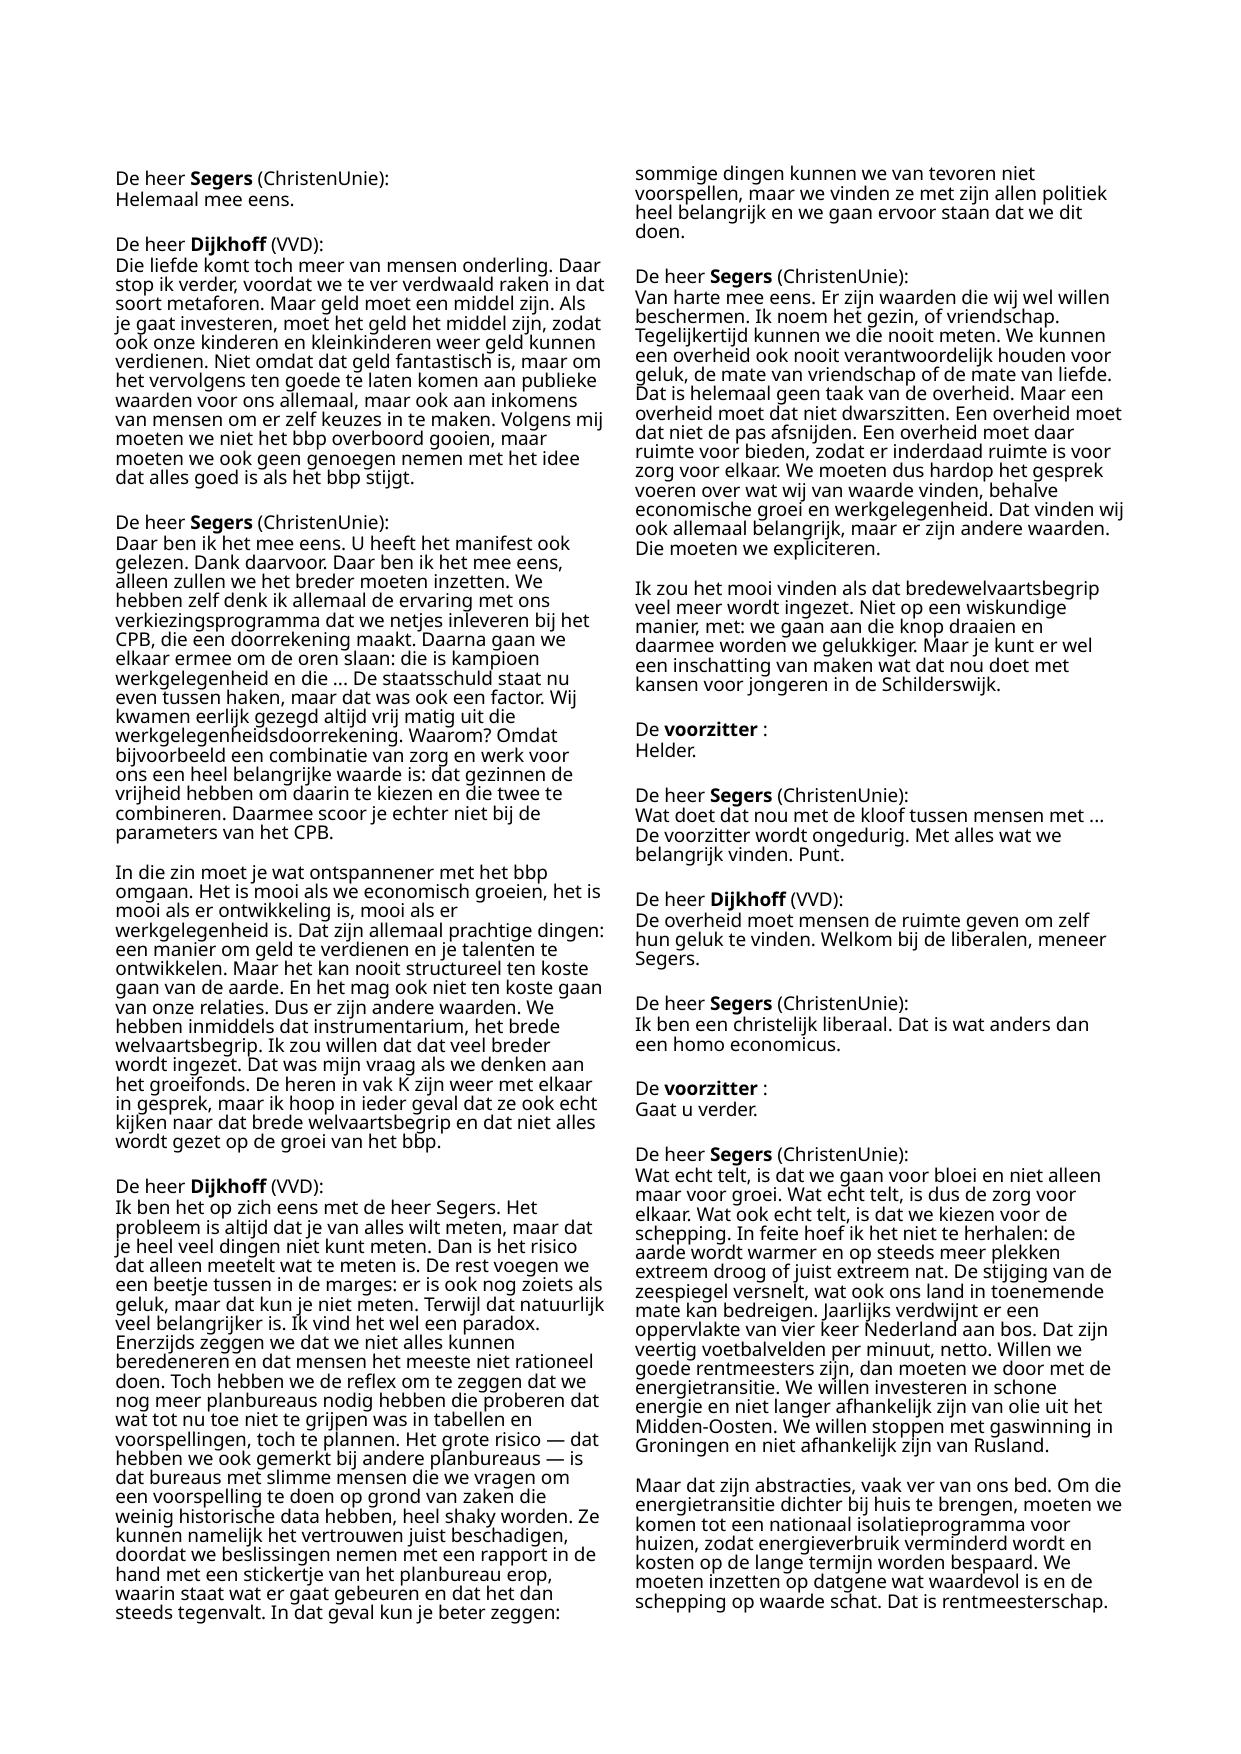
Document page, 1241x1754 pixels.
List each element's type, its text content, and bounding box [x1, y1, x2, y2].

text De heer Segers (ChristenUnie): [635, 263, 1125, 289]
text Van harte mee eens. Er zijn waarden die wij wel willen beschermen. Ik noem het gezin, of vriendschap. Tegelijkertijd kunnen we die nooit meten. We kunnen een overheid ook nooit verantwoordelijk houden voor geluk, de mate van vriendschap of de mate van liefde. Dat is helemaal geen taak van de overheid. Maar een overheid moet dat niet dwarszitten. Een overheid moet dat niet de pas afsnijden. Een overheid moet daar ruimte voor bieden, zodat er inderdaad ruimte is voor zorg voor elkaar. We moeten dus hardop het gesprek voeren over wat wij van waarde vinden, behalve economische groei en werkgelegenheid. Dat vinden wij ook allemaal belangrijk, maar er zijn andere waarden. Die moeten we expliciteren. [635, 289, 1125, 559]
text Ik zou het mooi vinden als dat bredewelvaartsbegrip veel meer wordt ingezet. Niet op een wiskundige manier, met: we gaan aan die knop draaien en daarmee worden we gelukkiger. Maar je kunt er wel een inschatting van maken wat dat nou doet met kansen voor jongeren in de Schilderswijk. [635, 579, 1125, 695]
text Die liefde komt toch meer van mensen onderling. Daar stop ik verder, voordat we te ver verdwaald raken in dat soort metaforen. Maar geld moet een middel zijn. Als je gaat investeren, moet het geld het middel zijn, zodat ook onze kinderen en kleinkinderen weer geld kunnen verdienen. Niet omdat dat geld fantastisch is, maar om het vervolgens ten goede te laten komen aan publieke waarden voor ons allemaal, maar ook aan inkomens van mensen om er zelf keuzes in te maken. Volgens mij moeten we niet het bbp overboord gooien, maar moeten we ook geen genoegen nemen met het idee dat alles goed is als het bbp stijgt. [115, 257, 605, 488]
text De heer Dijkhoff (VVD): [115, 1174, 605, 1199]
text De voorzitter : [635, 716, 1125, 742]
text De heer Dijkhoff (VVD): [115, 231, 605, 257]
text De heer Segers (ChristenUnie): [635, 782, 1125, 807]
text De heer Segers (ChristenUnie): [635, 991, 1125, 1016]
text Gaat u verder. [635, 1101, 1125, 1121]
text Ik ben het op zich eens met de heer Segers. Het probleem is altijd dat je van alles wilt meten, maar dat je heel veel dingen niet kunt meten. Dan is het risico dat alleen meetelt wat te meten is. De rest voegen we een beetje tussen in de marges: er is ook nog zoiets als geluk, maar dat kun je niet meten. Terwijl dat natuurlijk veel belangrijker is. Ik vind het wel een paradox. Enerzijds zeggen we dat we niet alles kunnen beredeneren en dat mensen het meeste niet rationeel doen. Toch hebben we de reflex om te zeggen dat we nog meer planbureaus nodig hebben die proberen dat wat tot nu toe niet te grijpen was in tabellen en voorspellingen, toch te plannen. Het grote risico — dat hebben we ook gemerkt bij andere planbureaus — is dat bureaus met slimme mensen die we vragen om een voorspelling te doen op grond van zaken die weinig historische data hebben, heel shaky worden. Ze kunnen namelijk het vertrouwen juist beschadigen, doordat we beslissingen nemen met een rapport in de hand met een stickertje van het planbureau erop, waarin staat wat er gaat gebeuren en dat het dan steeds tegenvalt. In dat geval kun je beter zeggen: [115, 1199, 605, 1623]
text Helemaal mee eens. [115, 191, 605, 210]
text Wat doet dat nou met de kloof tussen mensen met ... De voorzitter wordt ongedurig. Met alles wat we belangrijk vinden. Punt. [635, 807, 1125, 865]
text Wat echt telt, is dat we gaan voor bloei en niet alleen maar voor groei. Wat echt telt, is dus de zorg voor elkaar. Wat ook echt telt, is dat we kiezen voor de schepping. In feite hoef ik het niet te herhalen: de aarde wordt warmer en op steeds meer plekken extreem droog of juist extreem nat. De stijging van de zeespiegel versnelt, wat ook ons land in toenemende mate kan bedreigen. Jaarlijks verdwijnt er een oppervlakte van vier keer Nederland aan bos. Dat zijn veertig voetbalvelden per minuut, netto. Willen we goede rentmeesters zijn, dan moeten we door met de energietransitie. We willen investeren in schone energie en niet langer afhankelijk zijn van olie uit het Midden-Oosten. We willen stoppen met gaswinning in Groningen en niet afhankelijk zijn van Rusland. [635, 1167, 1125, 1456]
text De voorzitter : [635, 1076, 1125, 1101]
text De heer Dijkhoff (VVD): [635, 886, 1125, 912]
text De heer Segers (ChristenUnie): [115, 509, 605, 535]
text In die zin moet je wat ontspannener met het bbp omgaan. Het is mooi als we economisch groeien, het is mooi als er ontwikkeling is, mooi als er werkgelegenheid is. Dat zijn allemaal prachtige dingen: een manier om geld te verdienen en je talenten te ontwikkelen. Maar het kan nooit structureel ten koste gaan van de aarde. En het mag ook niet ten koste gaan van onze relaties. Dus er zijn andere waarden. We hebben inmiddels dat instrumentarium, het brede welvaartsbegrip. Ik zou willen dat dat veel breder wordt ingezet. Dat was mijn vraag als we denken aan het groeifonds. De heren in vak K zijn weer met elkaar in gesprek, maar ik hoop in ieder geval dat ze ook echt kijken naar dat brede welvaartsbegrip en dat niet alles wordt gezet op de groei van het bbp. [115, 864, 605, 1153]
text Ik ben een christelijk liberaal. Dat is wat anders dan een homo economicus. [635, 1016, 1125, 1055]
text Helder. [635, 742, 1125, 761]
text Daar ben ik het mee eens. U heeft het manifest ook gelezen. Dank daarvoor. Daar ben ik het mee eens, alleen zullen we het breder moeten inzetten. We hebben zelf denk ik allemaal de ervaring met ons verkiezingsprogramma dat we netjes inleveren bij het CPB, die een doorrekening maakt. Daarna gaan we elkaar ermee om de oren slaan: die is kampioen werkgelegenheid en die ... De staatsschuld staat nu even tussen haken, maar dat was ook een factor. Wij kwamen eerlijk gezegd altijd vrij matig uit die werkgelegenheidsdoorrekening. Waarom? Omdat bijvoorbeeld een combinatie van zorg en werk voor ons een heel belangrijke waarde is: dat gezinnen de vrijheid hebben om daarin te kiezen en die twee te combineren. Daarmee scoor je echter niet bij de parameters van het CPB. [115, 535, 605, 843]
text De heer Segers (ChristenUnie): [635, 1141, 1125, 1167]
text sommige dingen kunnen we van tevoren niet voorspellen, maar we vinden ze met zijn allen politiek heel belangrijk en we gaan ervoor staan dat we dit doen. [635, 165, 1125, 242]
text De heer Segers (ChristenUnie): [115, 165, 605, 191]
text De overheid moet mensen de ruimte geven om zelf hun geluk te vinden. Welkom bij de liberalen, meneer Segers. [635, 912, 1125, 970]
text Maar dat zijn abstracties, vaak ver van ons bed. Om die energietransitie dichter bij huis te brengen, moeten we komen tot een nationaal isolatieprogramma voor huizen, zodat energieverbruik verminderd wordt en kosten op de lange termijn worden bespaard. We moeten inzetten op datgene wat waardevol is en de schepping op waarde schat. Dat is rentmeesterschap. [635, 1477, 1125, 1612]
